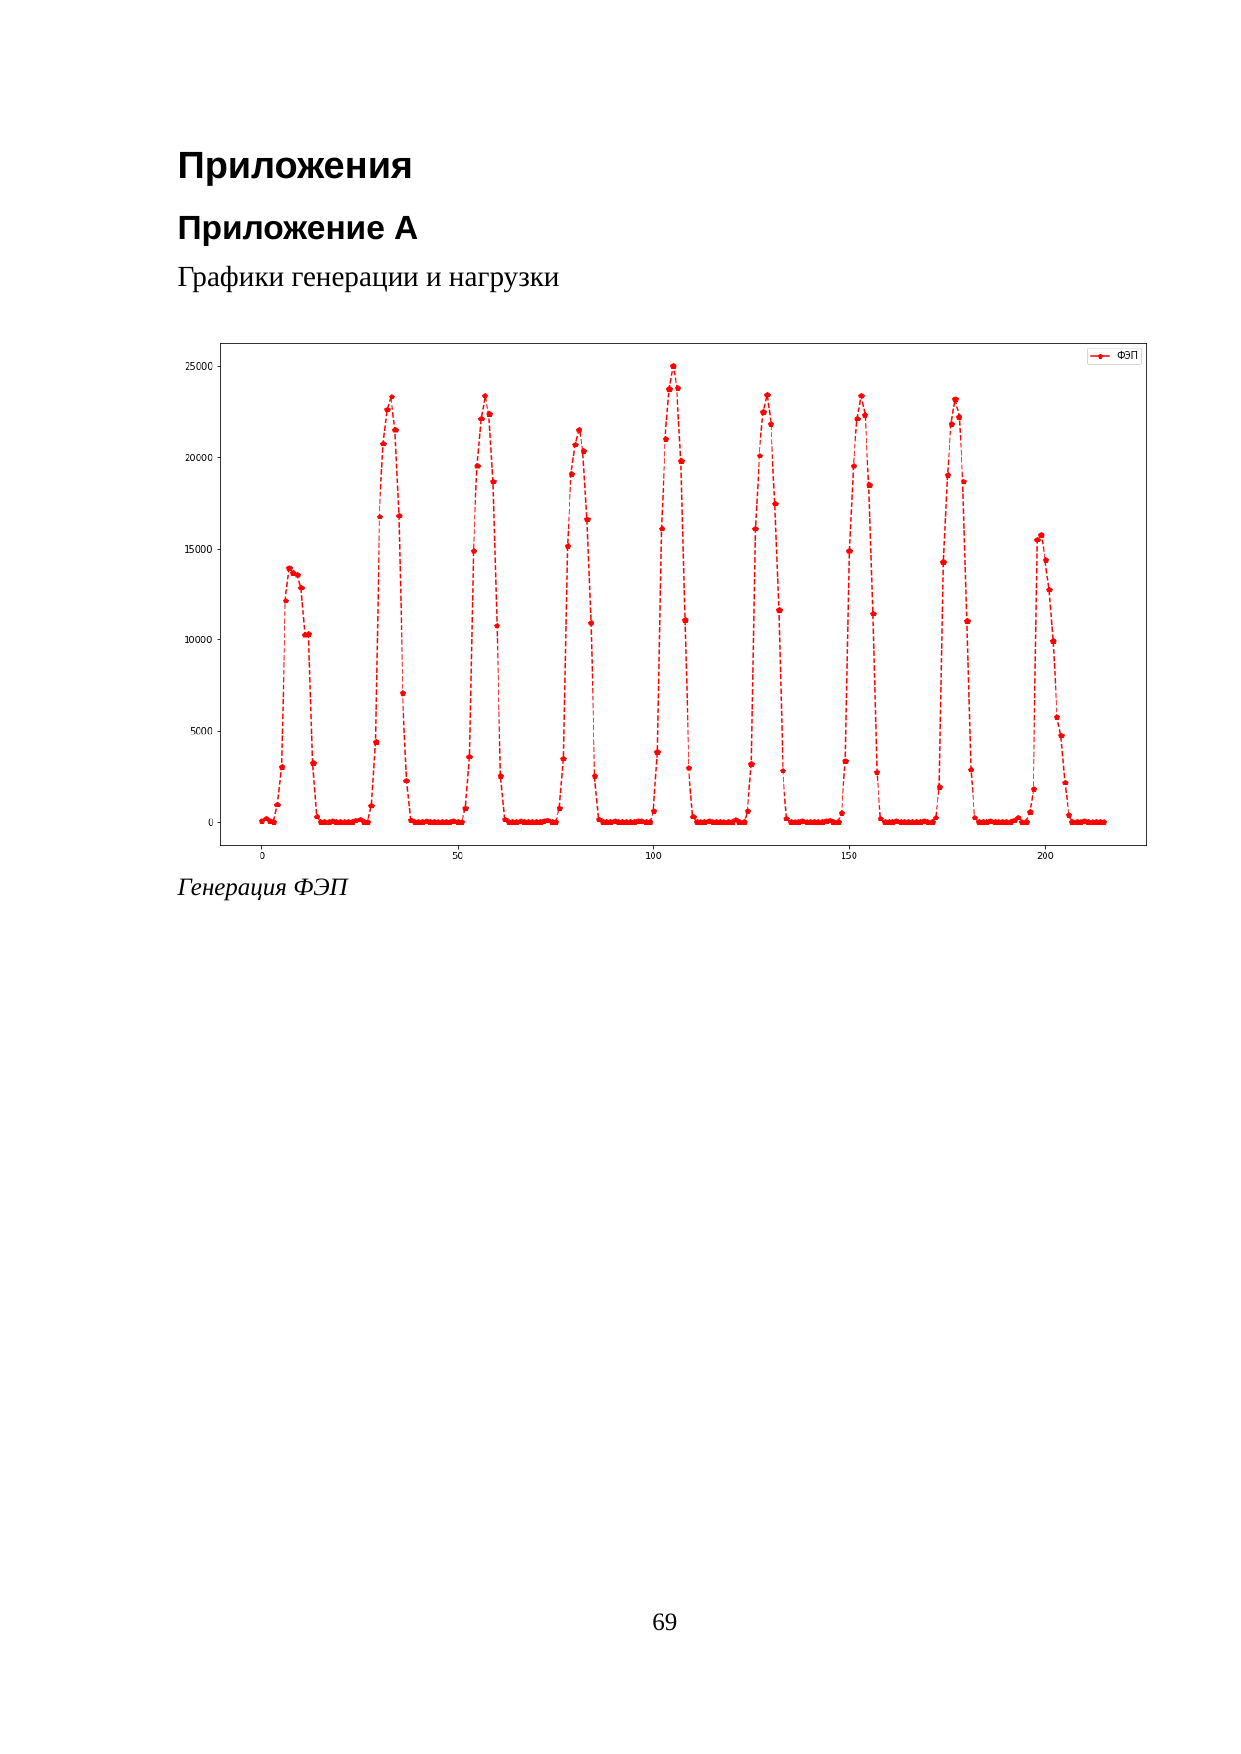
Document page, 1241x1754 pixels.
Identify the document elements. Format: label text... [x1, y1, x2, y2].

text Генерация ФЭП [177, 867, 1152, 901]
subtitle Приложение А [177, 208, 1152, 246]
text Графики генерации и нагрузки [177, 259, 1152, 292]
picture [177, 336, 1152, 867]
subtitle Приложения [177, 143, 1152, 187]
